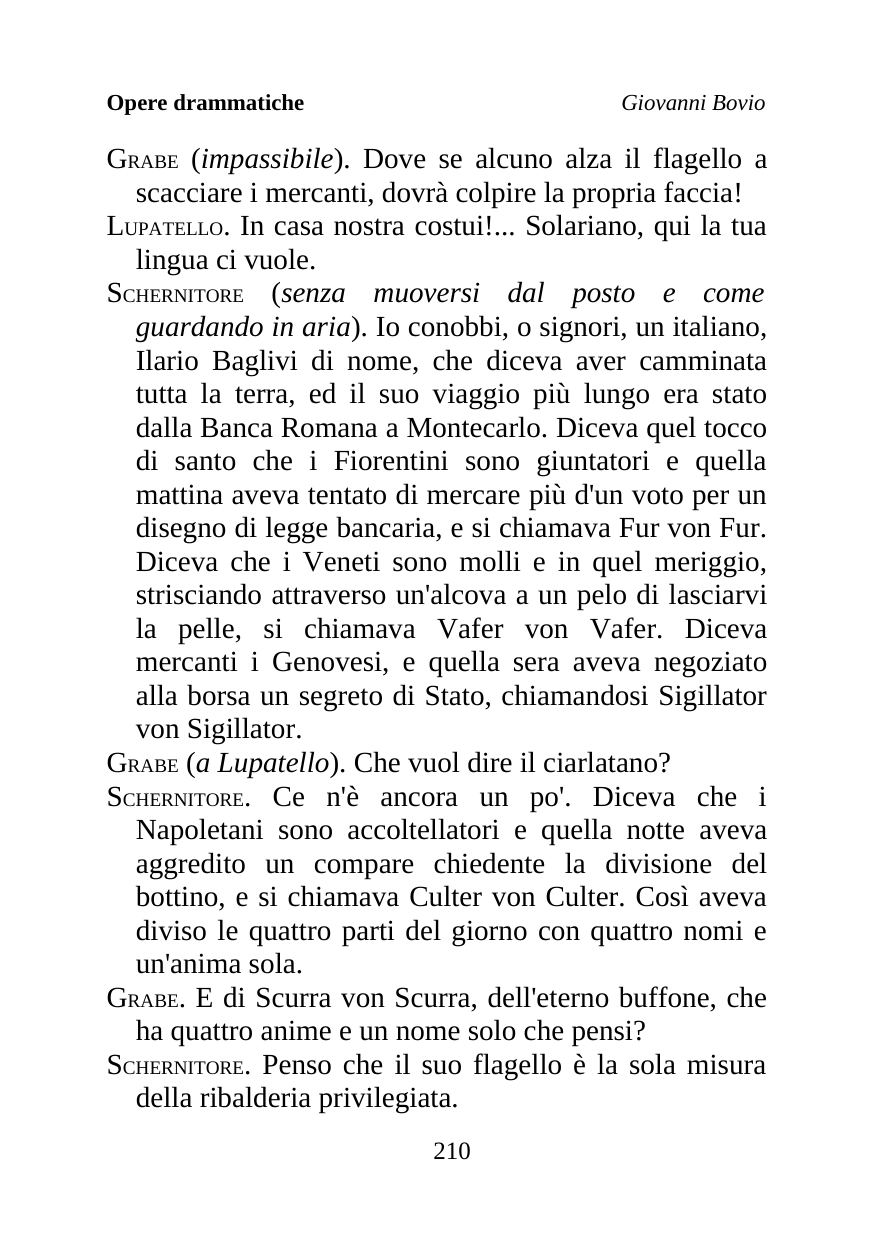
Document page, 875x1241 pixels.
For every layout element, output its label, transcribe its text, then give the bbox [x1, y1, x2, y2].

text Schernitore (senza muoversi dal posto e come guardando in aria). Io conobbi, o signori, un italiano, Ilario Baglivi di nome, che diceva aver camminata tutta la terra, ed il suo viaggio più lungo era stato dalla Banca Romana a Montecarlo. Diceva quel tocco di santo che i Fiorentini sono giuntatori e quella mattina aveva tentato di mercare più d'un voto per un disegno di legge bancaria, e si chiamava Fur von Fur. Diceva che i Veneti sono molli e in quel meriggio, strisciando attraverso un'alcova a un pelo di lasciarvi la pelle, si chiamava Vafer von Vafer. Diceva mercanti i Genovesi, e quella sera aveva negoziato alla borsa un segreto di Stato, chiamandosi Sigillator von Sigillator. [106, 276, 768, 745]
text Schernitore. Ce n'è ancora un po'. Diceva che i Napoletani sono accoltellatori e quella notte aveva aggredito un compare chiedente la divisione del bottino, e si chiamava Culter von Culter. Così aveva diviso le quattro parti del giorno con quattro nomi e un'anima sola. [106, 779, 768, 980]
text Grabe. E di Scurra von Scurra, dell'eterno buffone, che ha quattro anime e un nome solo che pensi? [106, 980, 768, 1047]
text Grabe (impassibile). Dove se alcuno alza il flagello a scacciare i mercanti, dovrà colpire la propria faccia! [106, 141, 768, 208]
text Schernitore. Penso che il suo flagello è la sola misura della ribalderia privilegiata. [106, 1047, 768, 1114]
text Grabe (a Lupatello). Che vuol dire il ciarlatano? [106, 745, 768, 779]
text Lupatello. In casa nostra costui!... Solariano, qui la tua lingua ci vuole. [106, 208, 768, 276]
